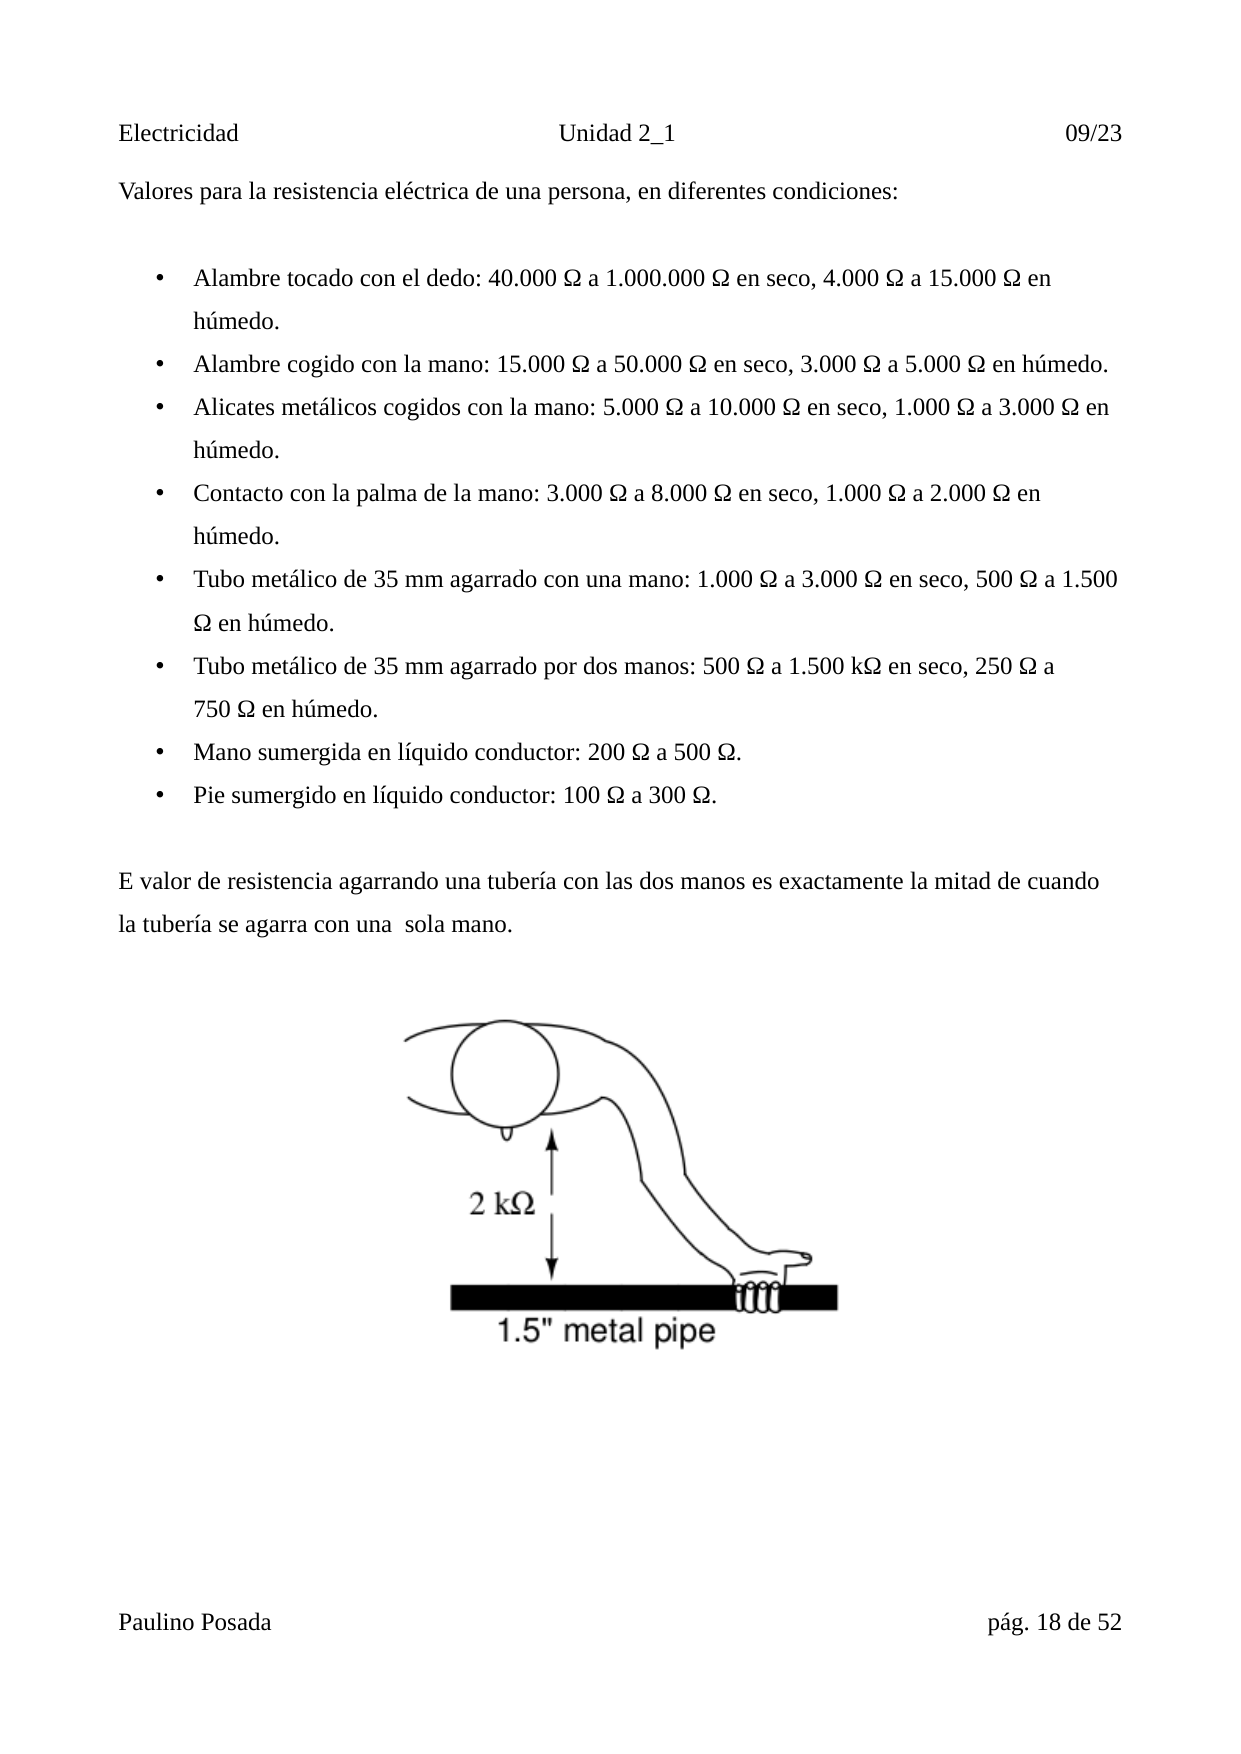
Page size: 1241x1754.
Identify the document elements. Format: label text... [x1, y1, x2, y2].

list Tubo metálico de 35 mm agarrado por dos manos: 500 Ω a 1.500 kΩ en seco, 250 Ω a [156, 651, 1122, 679]
picture [391, 995, 849, 1359]
list Alambre cogido con la mano: 15.000 Ω a 50.000 Ω en seco, 3.000 Ω a 5.000 Ω en húmedo. [156, 349, 1122, 378]
text Valores para la resistencia eléctrica de una persona, en diferentes condiciones: [118, 176, 1122, 205]
list Contacto con la palma de la mano: 3.000 Ω a 8.000 Ω en seco, 1.000 Ω a 2.000 Ω en húmedo. [156, 478, 1122, 550]
list Pie sumergido en líquido conductor: 100 Ω a 300 Ω. [156, 780, 1122, 809]
text E valor de resistencia agarrando una tubería con las dos manos es exactamente la mitad de cuando la tubería se agarra con una sola mano. [118, 866, 1122, 938]
list Alicates metálicos cogidos con la mano: 5.000 Ω a 10.000 Ω en seco, 1.000 Ω a 3.000 Ω en húmedo. [156, 392, 1122, 464]
list Tubo metálico de 35 mm agarrado con una mano: 1.000 Ω a 3.000 Ω en seco, 500 Ω a 1.500 Ω en húmedo. [156, 564, 1122, 636]
list 750 Ω en húmedo. [156, 694, 1122, 723]
list Mano sumergida en líquido conductor: 200 Ω a 500 Ω. [156, 737, 1122, 766]
list Alambre tocado con el dedo: 40.000 Ω a 1.000.000 Ω en seco, 4.000 Ω a 15.000 Ω en húmedo. [156, 263, 1122, 334]
